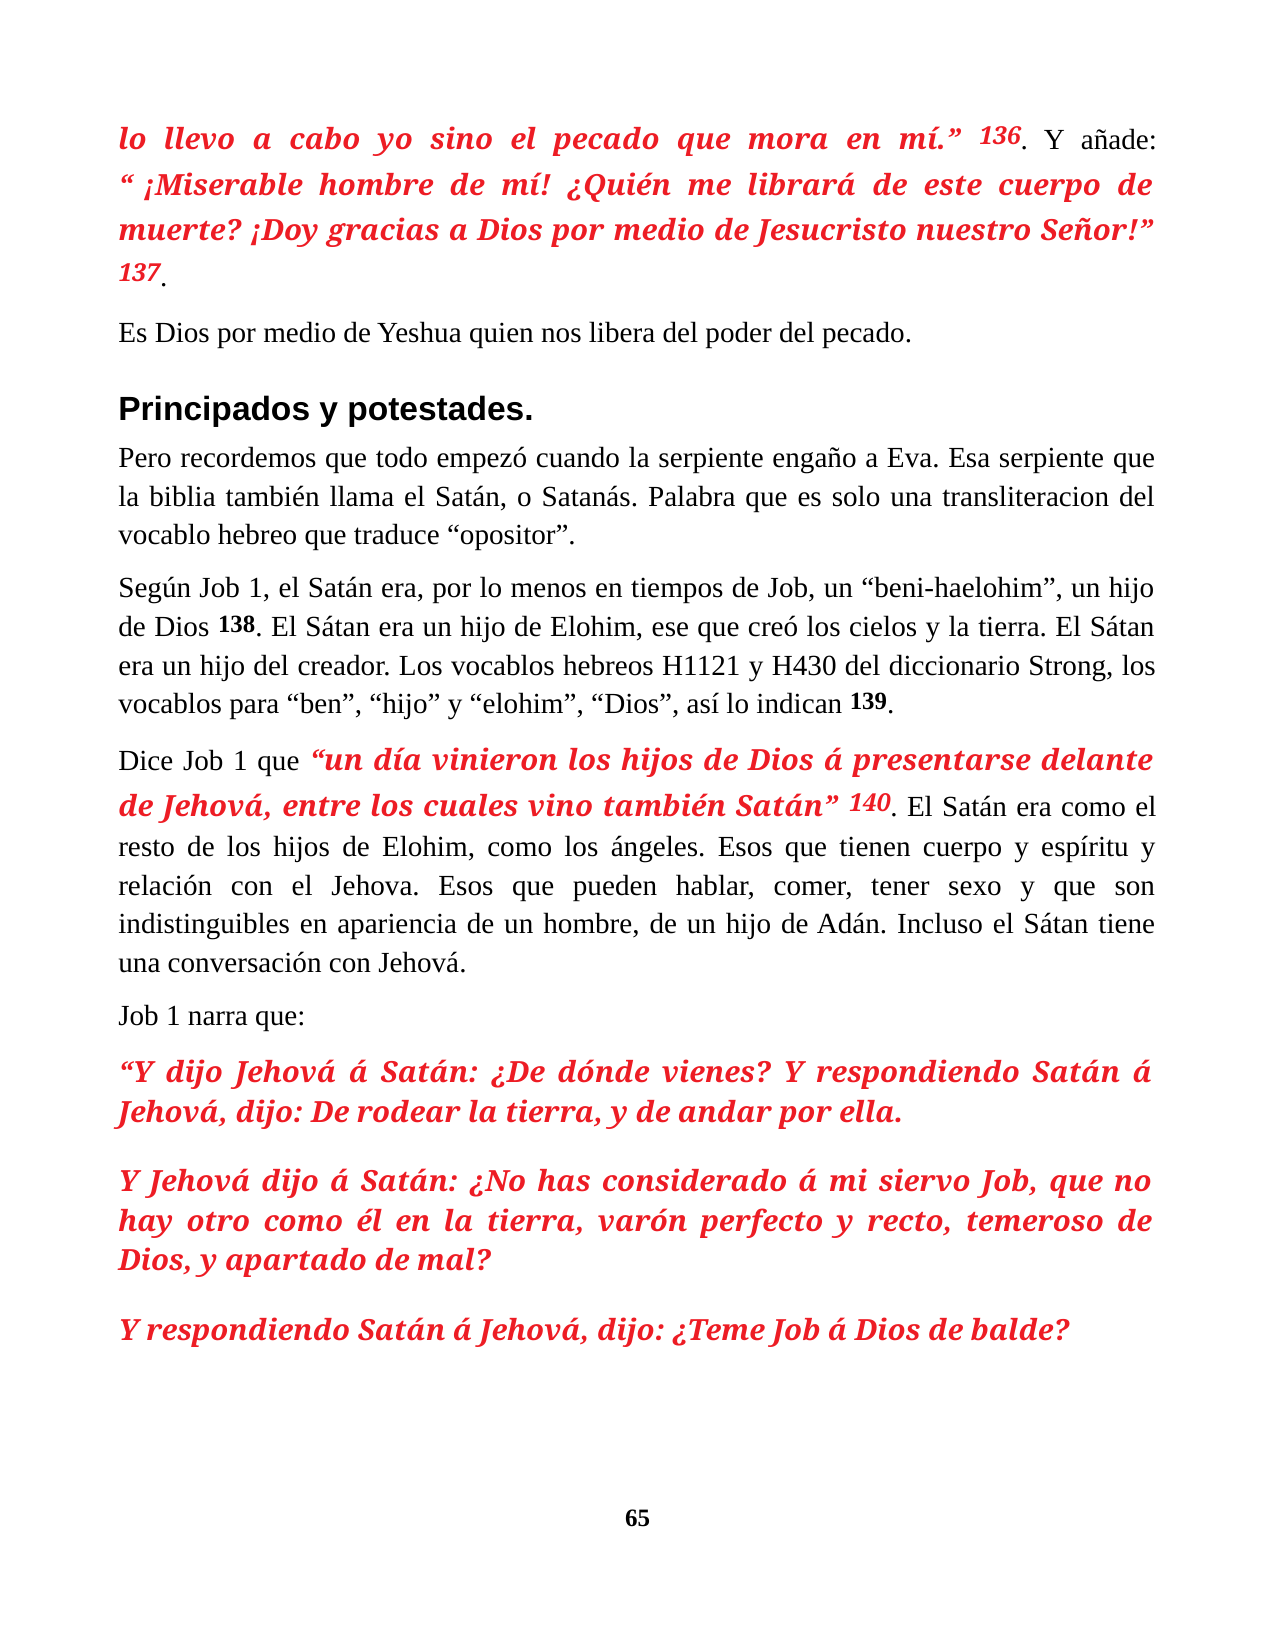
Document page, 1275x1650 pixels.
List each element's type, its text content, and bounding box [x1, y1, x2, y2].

text Y respondiendo Satán á Jehová, dijo: ¿Teme Job á Dios de balde? [118, 1309, 1157, 1348]
text Job 1 narra que: [118, 998, 1157, 1032]
text Es Dios por medio de Yeshua quien nos libera del poder del pecado. [118, 315, 1157, 349]
text Dice Job 1 que “un día vinieron los hijos de Dios á presentarse delante de Jehová, entre los cuales vino también Satán” . El Satán era como el resto de los hijos de Elohim, como los ángeles. Esos que tienen cuerpo y espíritu y relación con el Jehova. Esos que pueden hablar, comer, tener sexo y que son indistinguibles en apariencia de un hombre, de un hijo de Adán. Incluso el Sátan tiene una conversación con Jehová. [118, 739, 1157, 979]
text lo llevo a cabo yo sino el pecado que mora en mí.” . Y añade: “ ¡Miserable hombre de mí! ¿Quién me librará de este cuerpo de muerte? ¡Doy gracias a Dios por medio de Jesucristo nuestro Señor!” . [118, 118, 1157, 295]
text Y Jehová dijo á Satán: ¿No has considerado á mi siervo Job, que no hay otro como él en la tierra, varón perfecto y recto, temeroso de Dios, y apartado de mal? [118, 1160, 1157, 1279]
text Según Job 1, el Satán era, por lo menos en tiempos de Job, un “beni-haelohim”, un hijo de Dios . El Sátan era un hijo de Elohim, ese que creó los cielos y la tierra. El Sátan era un hijo del creador. Los vocablos hebreos H1121 y H430 del diccionario Strong, los vocablos para “ben”, “hijo” y “elohim”, “Dios”, así lo indican . [118, 571, 1157, 720]
text Pero recordemos que todo empezó cuando la serpiente engaño a Eva. Esa serpiente que la biblia también llama el Satán, o Satanás. Palabra que es solo una transliteracion del vocablo hebreo que traduce “opositor”. [118, 440, 1157, 551]
subtitle Principados y potestades. [118, 389, 1157, 428]
text “Y dijo Jehová á Satán: ¿De dónde vienes? Y respondiendo Satán á Jehová, dijo: De rodear la tierra, y de andar por ella. [118, 1051, 1157, 1131]
